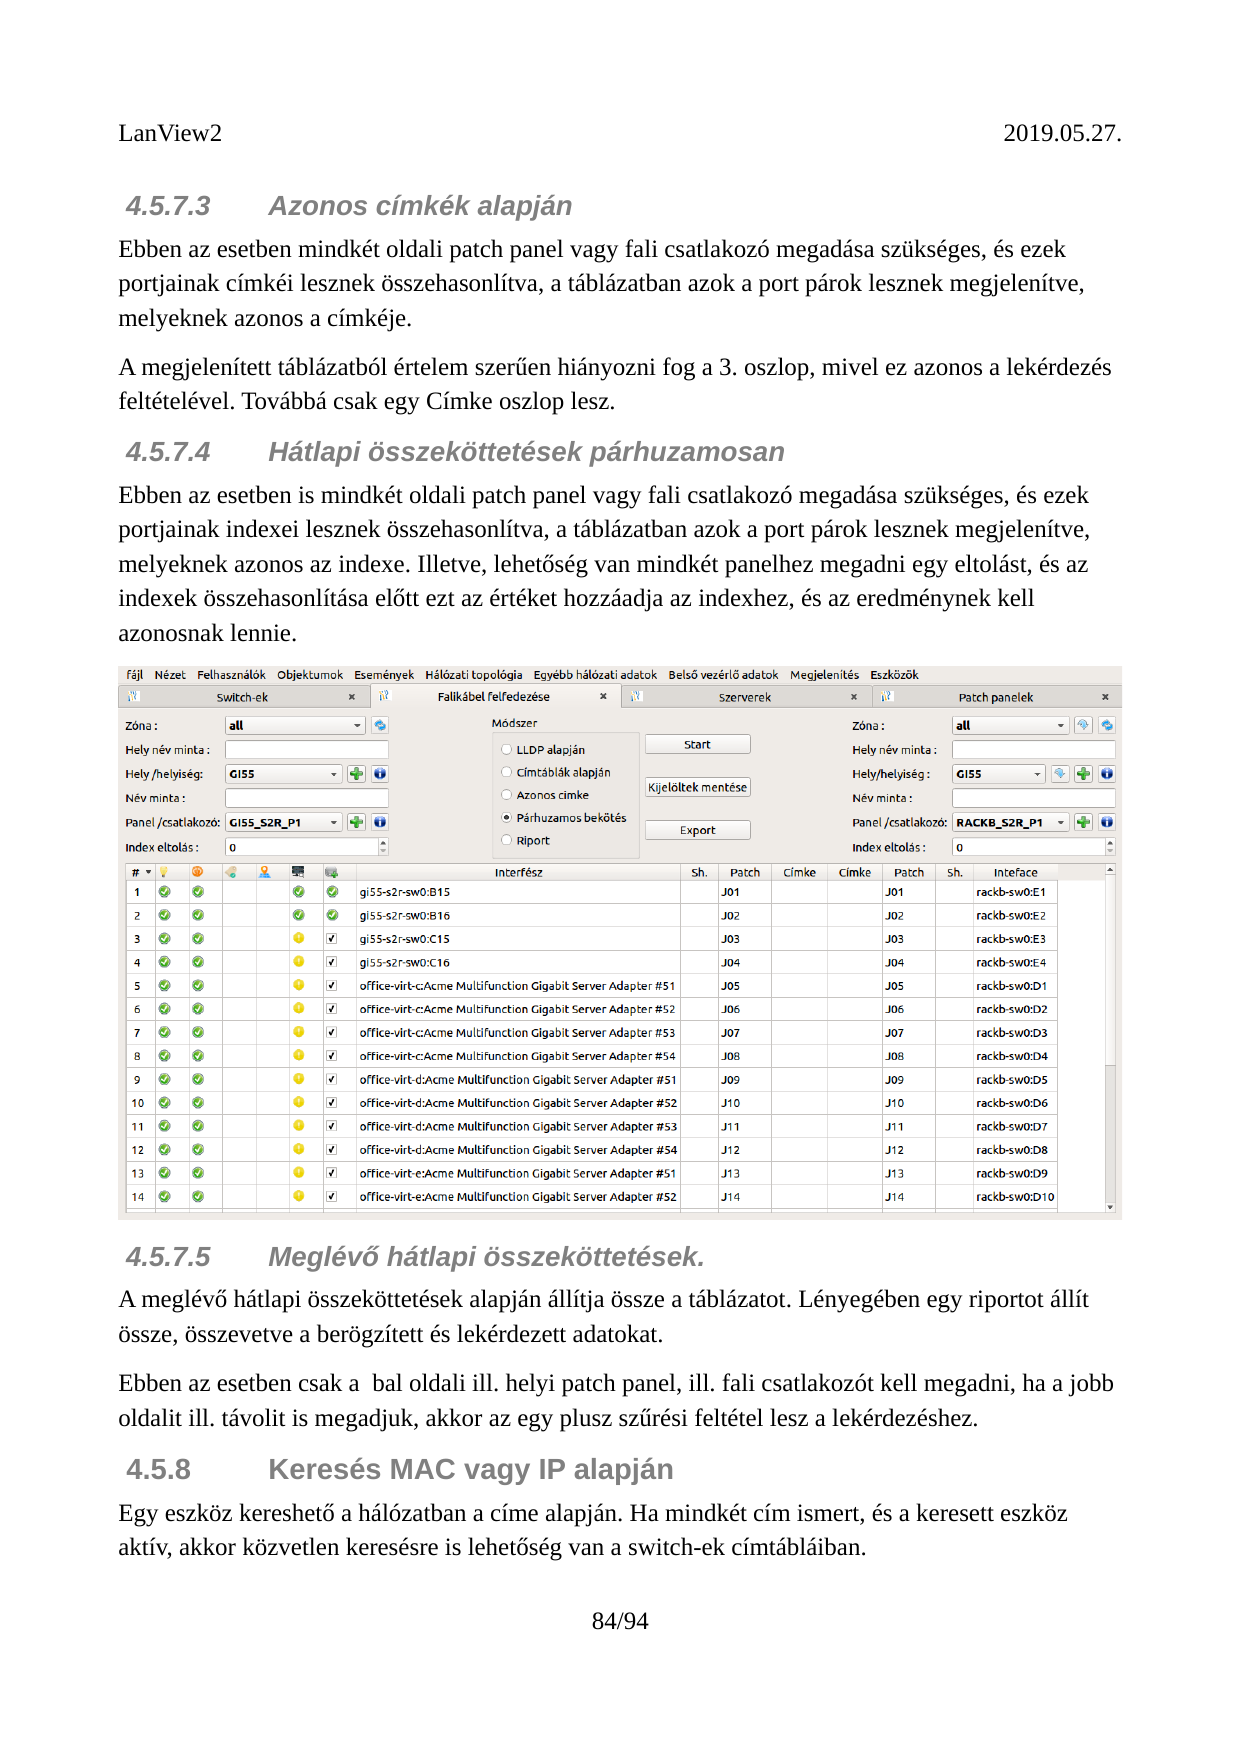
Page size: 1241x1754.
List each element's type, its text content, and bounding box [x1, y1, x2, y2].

text Ebben az esetben csak a bal oldali ill. helyi patch panel, ill. fali csatlakozót kell megadni, ha a jobb oldalit ill. távolit is megadjuk, akkor az egy plusz szűrési feltétel lesz a lekérdezéshez. [118, 1368, 1122, 1431]
subtitle Keresés MAC vagy IP alapján [118, 1452, 1122, 1485]
text Ebben az esetben is mindkét oldali patch panel vagy fali csatlakozó megadása szükséges, és ezek portjainak indexei lesznek összehasonlítva, a táblázatban azok a port párok lesznek megjelenítve, melyeknek azonos az indexe. Illetve, lehetőség van mindkét panelhez megadni egy eltolást, és az indexek összehasonlítása előtt ezt az értéket hozzáadja az indexhez, és az eredménynek kell azonosnak lennie. [118, 480, 1122, 647]
subtitle Hátlapi összeköttetések párhuzamosan [118, 436, 1122, 467]
text Ebben az esetben mindkét oldali patch panel vagy fali csatlakozó megadása szükséges, és ezek portjainak címkéi lesznek összehasonlítva, a táblázatban azok a port párok lesznek megjelenítve, melyeknek azonos a címkéje. [118, 234, 1122, 332]
subtitle Meglévő hátlapi összeköttetések. [118, 1240, 1122, 1272]
text A meglévő hátlapi összeköttetések alapján állítja össze a táblázatot. Lényegében egy riportot állít össze, összevetve a berögzített és lekérdezett adatokat. [118, 1284, 1122, 1348]
picture [118, 666, 1123, 1220]
text A megjelenített táblázatból értelem szerűen hiányozni fog a 3. oszlop, mivel ez azonos a lekérdezés feltételével. Továbbá csak egy Címke oszlop lesz. [118, 352, 1122, 415]
text Egy eszköz kereshető a hálózatban a címe alapján. Ha mindkét cím ismert, és a keresett eszköz aktív, akkor közvetlen keresésre is lehetőség van a switch-ek címtábláiban. [118, 1498, 1122, 1561]
subtitle Azonos címkék alapján [118, 189, 1122, 221]
